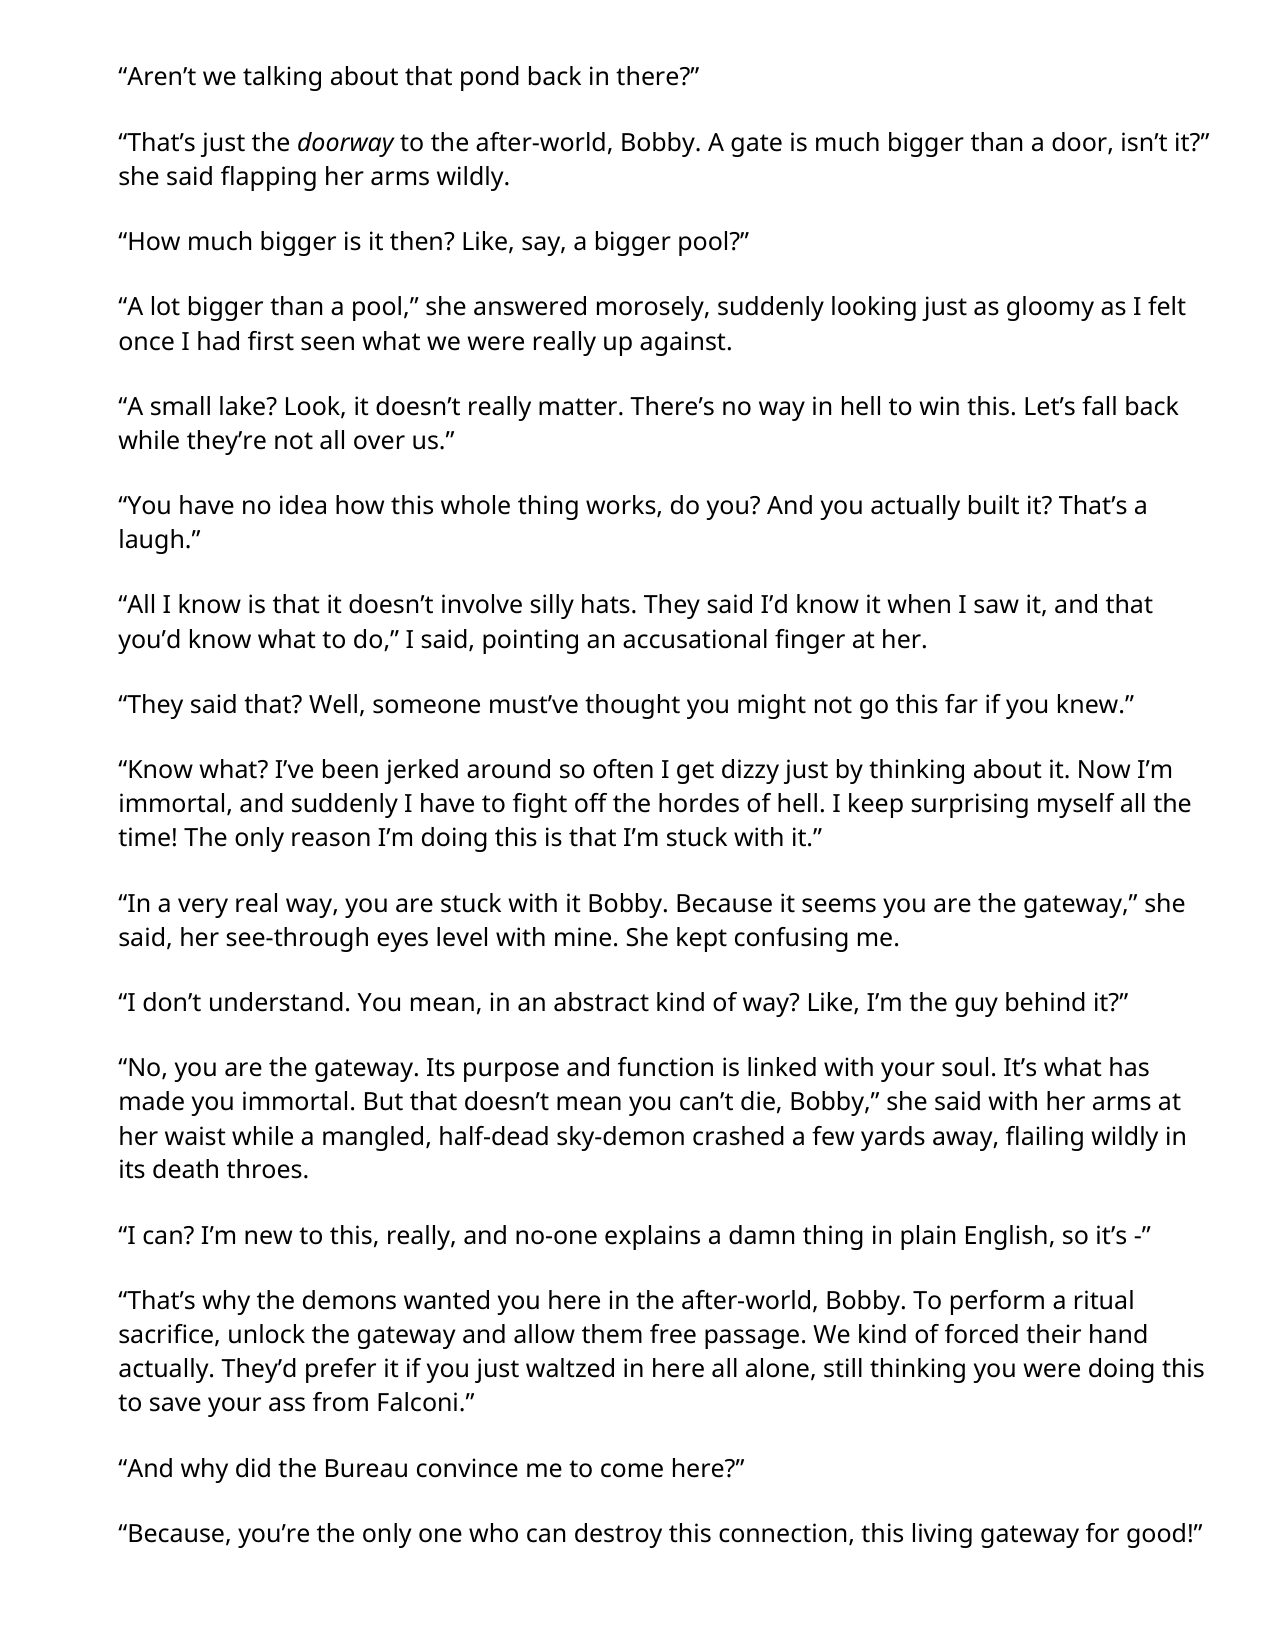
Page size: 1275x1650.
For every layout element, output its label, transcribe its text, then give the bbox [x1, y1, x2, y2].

text “You have no idea how this whole thing works, do you? And you actually built it? That’s a laugh.” [118, 488, 1216, 556]
text “I can? I’m new to this, really, and no-one explains a damn thing in plain English, so it’s -” [118, 1217, 1216, 1252]
text “In a very real way, you are stuck with it Bobby. Because it seems you are the gateway,” she said, her see-through eyes level with mine. She kept confusing me. [118, 885, 1216, 953]
text “That’s why the demons wanted you here in the after-world, Bobby. To perform a ritual sacrifice, unlock the gateway and allow them free passage. We kind of forced their hand actually. They’d prefer it if you just waltzed in here all alone, still thinking you were doing this to save your ass from Falconi.” [118, 1283, 1216, 1419]
text “That’s just the doorway to the after-world, Bobby. A gate is much bigger than a door, isn’t it?” she said flapping her arms wildly. [118, 124, 1216, 192]
text “Know what? I’ve been jerked around so often I get dizzy just by thinking about it. Now I’m immortal, and suddenly I have to fight off the hordes of hell. I keep surprising myself all the time! The only reason I’m doing this is that I’m stuck with it.” [118, 752, 1216, 854]
text “I don’t understand. You mean, in an abstract kind of way? Like, I’m the guy behind it?” [118, 985, 1216, 1019]
text “They said that? Well, someone must’ve thought you might not go this far if you knew.” [118, 687, 1216, 721]
text “And why did the Bureau convince me to come here?” [118, 1450, 1216, 1484]
text “A lot bigger than a pool,” she answered morosely, suddenly looking just as gloomy as I felt once I had first seen what we were really up against. [118, 289, 1216, 357]
text “How much bigger is it then? Like, say, a bigger pool?” [118, 224, 1216, 258]
text “No, you are the gateway. Its purpose and function is linked with your soul. It’s what has made you immortal. But that doesn’t mean you can’t die, Bobby,” she said with her arms at her waist while a mangled, half-dead sky-demon crashed a few yards away, flailing wildly in its death throes. [118, 1050, 1216, 1186]
text “Because, you’re the only one who can destroy this connection, this living gateway for good!” [118, 1516, 1216, 1550]
text “A small lake? Look, it doesn’t really matter. There’s no way in hell to win this. Let’s fall back while they’re not all over us.” [118, 388, 1216, 457]
text “All I know is that it doesn’t involve silly hats. They said I’d know it when I saw it, and that you’d know what to do,” I said, pointing an accusational finger at her. [118, 587, 1216, 655]
text “Aren’t we talking about that pond back in there?” [118, 59, 1216, 93]
